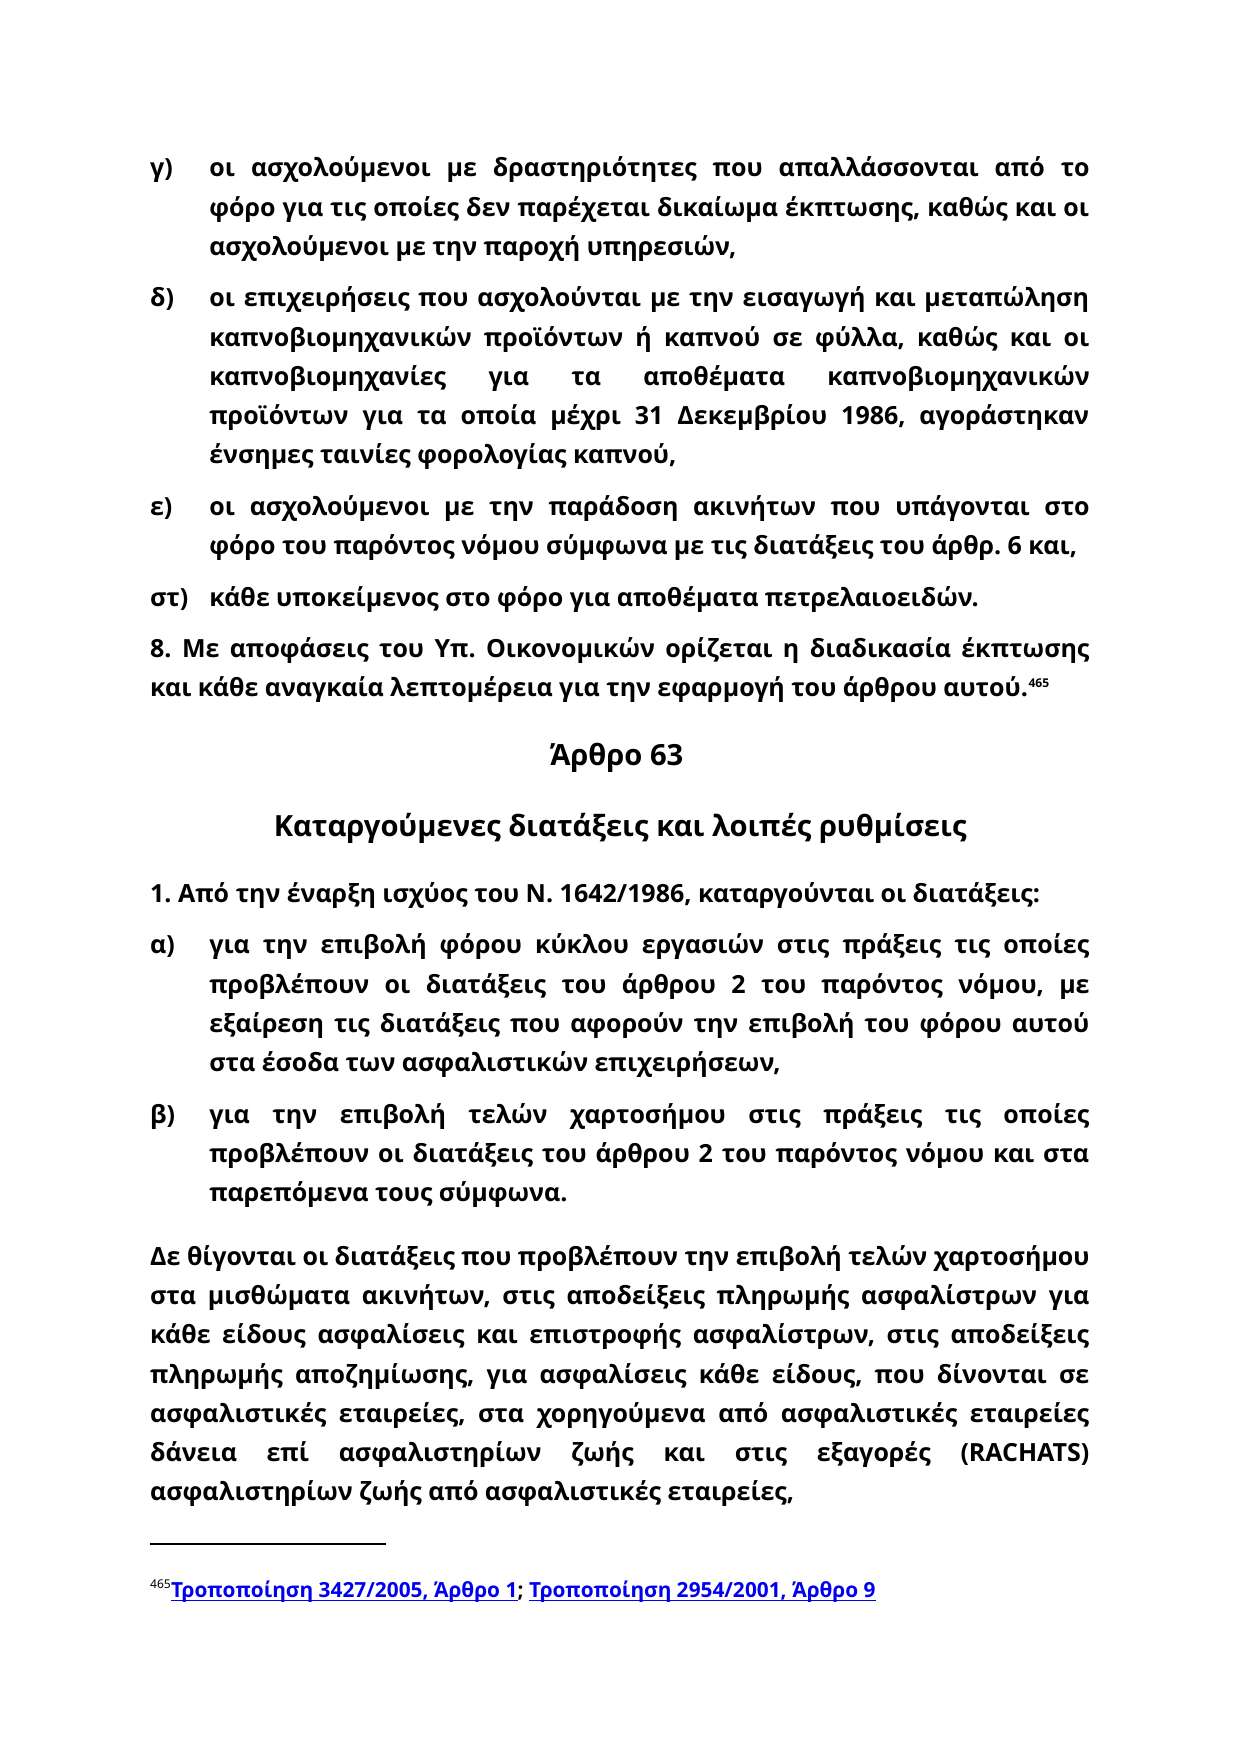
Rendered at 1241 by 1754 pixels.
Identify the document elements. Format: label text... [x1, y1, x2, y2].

list δ) οι επιχειρήσεις που ασχολούνται με την εισαγωγή και μεταπώληση καπνοβιομηχανικών προϊόντων ή καπνού σε φύλλα, καθώς και οι καπνοβιομηχανίες για τα αποθέματα καπνοβιομηχανικών προϊόντων για τα οποία μέχρι 31 Δεκεμβρίου 1986, αγοράστηκαν ένσημες ταινίες φορολογίας καπνού, [150, 280, 1090, 471]
text 1. Από την έναρξη ισχύος του Ν. 1642/1986, καταργούνται οι διατάξεις: [150, 875, 1090, 909]
subtitle Άρθρο 63 [150, 734, 1090, 774]
subtitle Καταργούμενες διατάξεις και λοιπές ρυθμίσεις [150, 805, 1090, 844]
text 8. Με αποφάσεις του Υπ. Οικονομικών ορίζεται η διαδικασία έκπτωσης και κάθε αναγκαία λεπτομέρεια για την εφαρμογή του άρθρου αυτού. [150, 631, 1090, 704]
list α) για την επιβολή φόρου κύκλου εργασιών στις πράξεις τις οποίες προβλέπουν οι διατάξεις του άρθρου 2 του παρόντος νόμου, με εξαίρεση τις διατάξεις που αφορούν την επιβολή του φόρου αυτού στα έσοδα των ασφαλιστικών επιχειρήσεων, [150, 927, 1090, 1079]
text Τροποποίηση 3427/2005, Άρθρο 1; Τροποποίηση 2954/2001, Άρθρο 9 [150, 1576, 1090, 1604]
text Δε θίγονται οι διατάξεις που προβλέπουν την επιβολή τελών χαρτοσήμου στα μισθώματα ακινήτων, στις αποδείξεις πληρωμής ασφαλίστρων για κάθε είδους ασφαλίσεις και επιστροφής ασφαλίστρων, στις αποδείξεις πληρωμής αποζημίωσης, για ασφαλίσεις κάθε είδους, που δίνονται σε ασφαλιστικές εταιρείες, στα χορηγούμενα από ασφαλιστικές εταιρείες δάνεια επί ασφαλιστηρίων ζωής και στις εξαγορές (RACHATS) ασφαλιστηρίων ζωής από ασφαλιστικές εταιρείες, [150, 1239, 1090, 1508]
list γ) οι ασχολούμενοι με δραστηριότητες που απαλλάσσονται από το φόρο για τις οποίες δεν παρέχεται δικαίωμα έκπτωσης, καθώς και οι ασχολούμενοι με την παροχή υπηρεσιών, [150, 150, 1090, 262]
list β) για την επιβολή τελών χαρτοσήμου στις πράξεις τις οποίες προβλέπουν οι διατάξεις του άρθρου 2 του παρόντος νόμου και στα παρεπόμενα τους σύμφωνα. [150, 1096, 1090, 1209]
list στ) κάθε υποκείμενος στο φόρο για αποθέματα πετρελαιοειδών. [150, 579, 1090, 613]
list ε) οι ασχολούμενοι με την παράδοση ακινήτων που υπάγονται στο φόρο του παρόντος νόμου σύμφωνα με τις διατάξεις του άρθρ. 6 και, [150, 488, 1090, 562]
